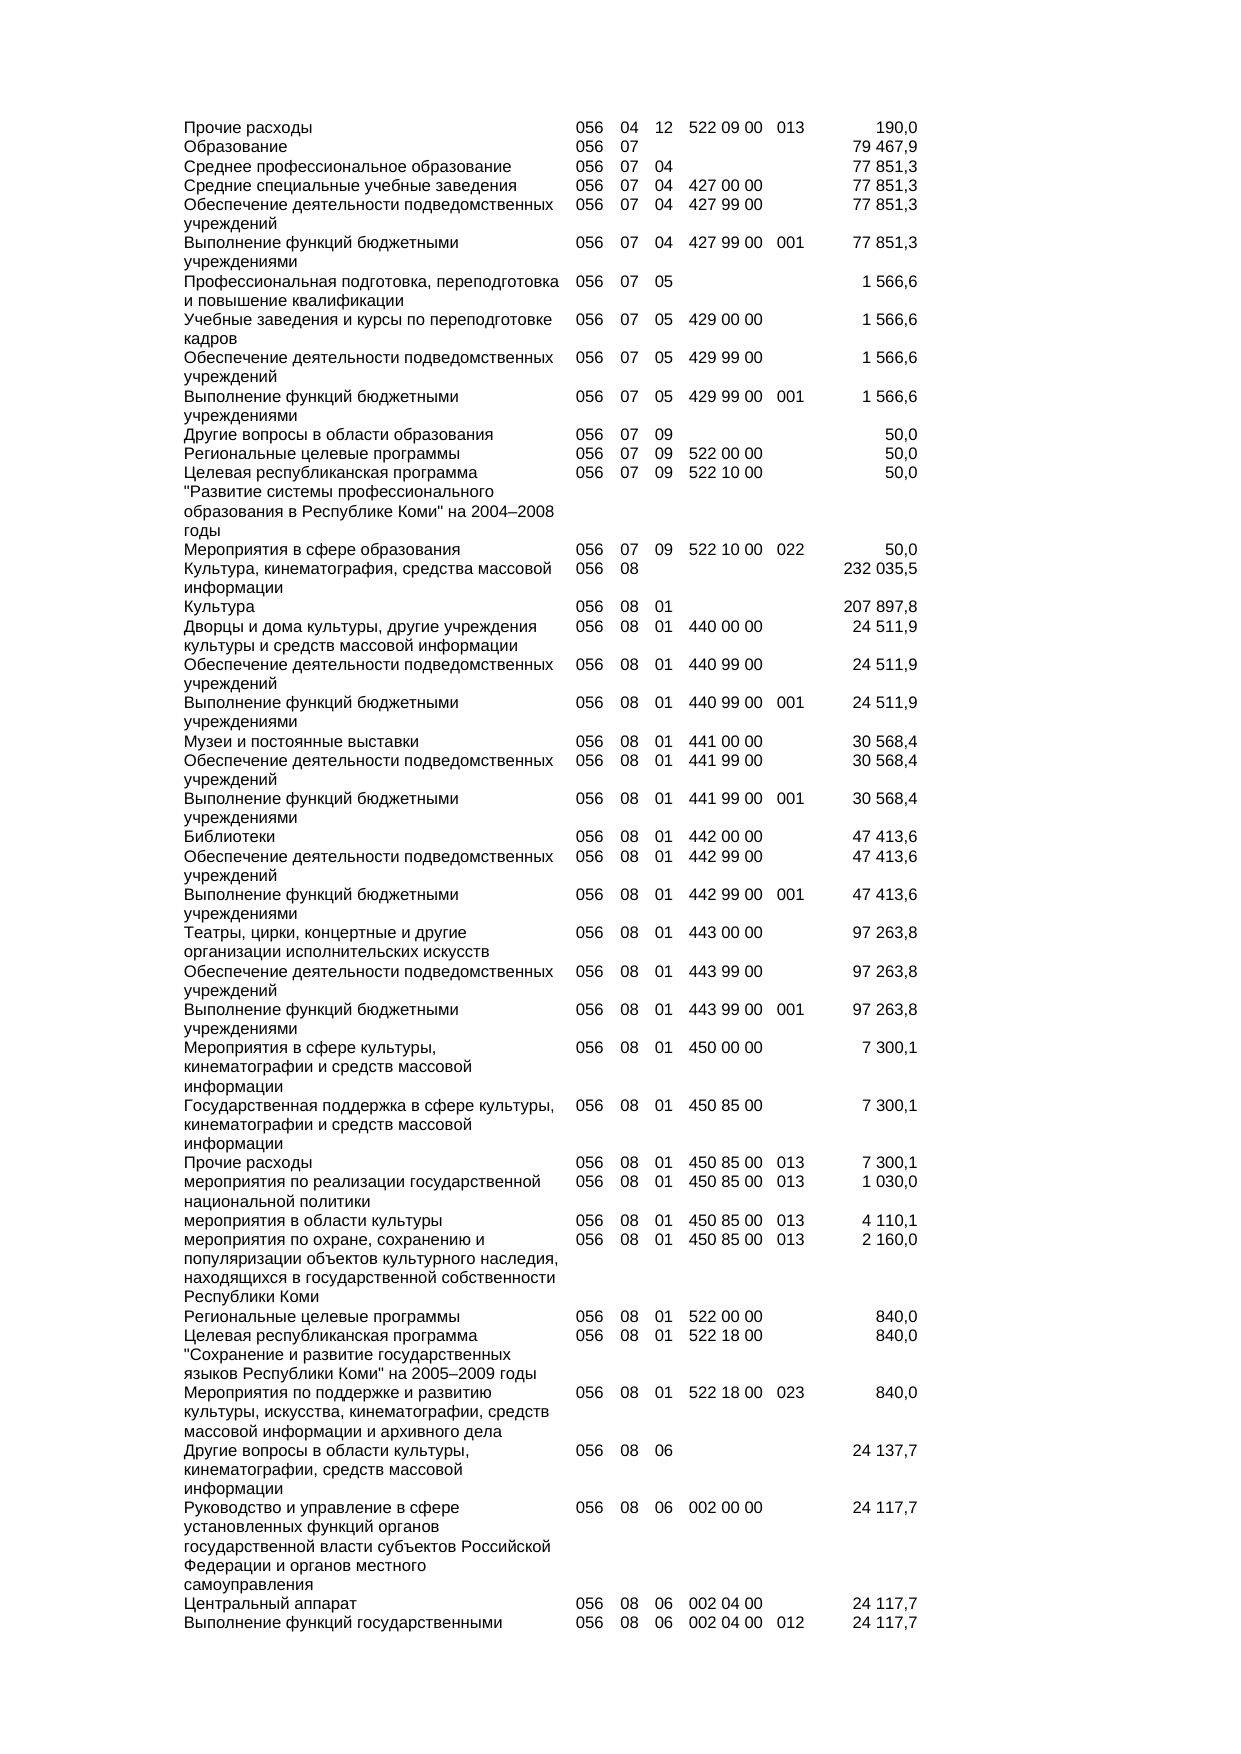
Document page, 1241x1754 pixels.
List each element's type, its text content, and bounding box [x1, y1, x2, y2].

table_cell 07 [613, 233, 646, 271]
table_cell 056 [566, 1306, 613, 1326]
table_cell 06 [646, 1498, 681, 1594]
table_cell Выполнение функций государственными [178, 1613, 566, 1632]
table_cell 01 [646, 1096, 681, 1153]
table_cell 001 [770, 693, 811, 731]
table_cell 522 09 00 [681, 118, 770, 137]
table_cell 07 [613, 156, 646, 176]
table_cell Театры, цирки, концертные и другие организации исполнительских искусств [178, 923, 566, 961]
table_cell Региональные целевые программы [178, 444, 566, 463]
table_cell [923, 176, 946, 195]
table_cell 441 99 00 [681, 789, 770, 827]
table_cell 207 897,8 [811, 597, 923, 616]
table_cell 06 [646, 1441, 681, 1498]
table_cell 429 99 00 [681, 386, 770, 425]
table_cell [923, 386, 946, 425]
table_cell Обеспечение деятельности подведомственных учреждений [178, 655, 566, 693]
table_cell [923, 1441, 946, 1498]
table_cell 7 300,1 [811, 1153, 923, 1172]
table_cell 07 [613, 195, 646, 233]
table_cell Государственная поддержка в сфере культуры, кинематографии и средств массовой информации [178, 1096, 566, 1153]
table_cell 013 [770, 118, 811, 137]
table_cell 01 [646, 655, 681, 693]
table_cell [923, 271, 946, 310]
table_cell 01 [646, 751, 681, 789]
table_cell 056 [566, 156, 613, 176]
table_cell 97 263,8 [811, 1000, 923, 1038]
table_cell [681, 156, 770, 176]
table_cell [770, 348, 811, 386]
table_cell 01 [646, 1153, 681, 1172]
table_cell 2 160,0 [811, 1230, 923, 1306]
table_cell 04 [613, 118, 646, 137]
table_cell Образование [178, 137, 566, 156]
table_cell 08 [613, 1096, 646, 1153]
table_cell 30 568,4 [811, 731, 923, 751]
table_cell 07 [613, 540, 646, 559]
table_cell [923, 233, 946, 271]
table_cell Обеспечение деятельности подведомственных учреждений [178, 195, 566, 233]
table_cell 056 [566, 425, 613, 444]
table_cell Прочие расходы [178, 1153, 566, 1172]
table_cell 443 99 00 [681, 961, 770, 1000]
table_cell 50,0 [811, 444, 923, 463]
table_cell 7 300,1 [811, 1096, 923, 1153]
table_cell 056 [566, 444, 613, 463]
table_cell [923, 310, 946, 348]
table_cell 443 00 00 [681, 923, 770, 961]
table_cell Выполнение функций бюджетными учреждениями [178, 789, 566, 827]
table_cell Среднее профессиональное образование [178, 156, 566, 176]
table_cell [923, 1172, 946, 1211]
table_cell 056 [566, 789, 613, 827]
table_cell 056 [566, 731, 613, 751]
table_cell Другие вопросы в области культуры, кинематографии, средств массовой информации [178, 1441, 566, 1498]
table_cell [770, 271, 811, 310]
table_cell 442 00 00 [681, 827, 770, 846]
table_cell 08 [613, 1172, 646, 1211]
table_cell 427 99 00 [681, 233, 770, 271]
table_cell 09 [646, 540, 681, 559]
table_cell 08 [613, 923, 646, 961]
table_cell [770, 731, 811, 751]
table_cell Выполнение функций бюджетными учреждениями [178, 233, 566, 271]
table_cell Учебные заведения и курсы по переподготовке кадров [178, 310, 566, 348]
table_cell 08 [613, 1306, 646, 1326]
table_cell [770, 1498, 811, 1594]
table_cell 08 [613, 731, 646, 751]
table_cell 013 [770, 1230, 811, 1306]
table_cell [770, 425, 811, 444]
table_cell 08 [613, 1211, 646, 1230]
table_cell 056 [566, 1230, 613, 1306]
table_cell 07 [613, 348, 646, 386]
table_cell [923, 655, 946, 693]
table_cell 056 [566, 1000, 613, 1038]
table_cell 08 [613, 1000, 646, 1038]
table_cell 056 [566, 463, 613, 540]
table_cell Выполнение функций бюджетными учреждениями [178, 693, 566, 731]
table_cell 08 [613, 789, 646, 827]
table_cell 01 [646, 1230, 681, 1306]
table_cell 1 030,0 [811, 1172, 923, 1211]
table_cell 24 511,9 [811, 616, 923, 655]
table_cell 001 [770, 789, 811, 827]
table_cell 30 568,4 [811, 789, 923, 827]
table_cell [770, 1441, 811, 1498]
table_cell 056 [566, 386, 613, 425]
table_cell 01 [646, 597, 681, 616]
table_cell Мероприятия в сфере образования [178, 540, 566, 559]
table_cell 001 [770, 885, 811, 923]
table_cell 056 [566, 885, 613, 923]
table_cell 056 [566, 1383, 613, 1441]
table_cell Дворцы и дома культуры, другие учреждения культуры и средств массовой информации [178, 616, 566, 655]
table_cell 77 851,3 [811, 233, 923, 271]
table_cell Библиотеки [178, 827, 566, 846]
table_cell 056 [566, 1613, 613, 1632]
table_cell 01 [646, 846, 681, 885]
table_cell 022 [770, 540, 811, 559]
table_cell [923, 1211, 946, 1230]
table_cell 04 [646, 233, 681, 271]
table_cell 056 [566, 1096, 613, 1153]
table_cell 47 413,6 [811, 885, 923, 923]
table_cell 056 [566, 961, 613, 1000]
table_cell [646, 559, 681, 597]
table_cell [923, 827, 946, 846]
table_cell [923, 195, 946, 233]
table_cell Обеспечение деятельности подведомственных учреждений [178, 961, 566, 1000]
table_cell мероприятия по охране, сохранению и популяризации объектов культурного наследия, находящихся в государственной собственности Республики Коми [178, 1230, 566, 1306]
table_cell [923, 1153, 946, 1172]
table_cell 056 [566, 137, 613, 156]
table_cell [923, 961, 946, 1000]
table_cell 50,0 [811, 425, 923, 444]
table_cell 07 [613, 310, 646, 348]
table_cell [770, 195, 811, 233]
table_cell [923, 444, 946, 463]
table_cell Обеспечение деятельности подведомственных учреждений [178, 348, 566, 386]
table_cell 056 [566, 1153, 613, 1172]
table_cell 08 [613, 751, 646, 789]
table_cell Прочие расходы [178, 118, 566, 137]
table_cell [770, 827, 811, 846]
table_cell 05 [646, 348, 681, 386]
table_cell 001 [770, 1000, 811, 1038]
table_cell 01 [646, 1211, 681, 1230]
table_cell 056 [566, 540, 613, 559]
table_cell 427 00 00 [681, 176, 770, 195]
table_cell 056 [566, 559, 613, 597]
table_cell [923, 597, 946, 616]
table_cell Центральный аппарат [178, 1594, 566, 1613]
table_cell [923, 1498, 946, 1594]
table_cell [923, 425, 946, 444]
table_cell Профессиональная подготовка, переподготовка и повышение квалификации [178, 271, 566, 310]
table_cell Мероприятия в сфере культуры, кинематографии и средств массовой информации [178, 1038, 566, 1096]
table_cell [646, 137, 681, 156]
table_cell Целевая республиканская программа "Развитие системы профессионального образования в Республике Коми" на 2004–2008 годы [178, 463, 566, 540]
table_cell [923, 1096, 946, 1153]
table_cell 05 [646, 310, 681, 348]
table_cell 24 117,7 [811, 1613, 923, 1632]
table_cell 09 [646, 463, 681, 540]
table_cell Культура [178, 597, 566, 616]
table_cell 440 99 00 [681, 693, 770, 731]
table_cell [923, 463, 946, 540]
table_cell 06 [646, 1594, 681, 1613]
table_cell 056 [566, 655, 613, 693]
table_cell 01 [646, 1383, 681, 1441]
table_cell [923, 1613, 946, 1632]
table_cell мероприятия в области культуры [178, 1211, 566, 1230]
table_cell 023 [770, 1383, 811, 1441]
table_cell 002 04 00 [681, 1594, 770, 1613]
table_cell 04 [646, 176, 681, 195]
table_cell 1 566,6 [811, 348, 923, 386]
table_cell 08 [613, 655, 646, 693]
table_cell 190,0 [811, 118, 923, 137]
table_cell 05 [646, 386, 681, 425]
table_cell 450 85 00 [681, 1096, 770, 1153]
table_cell 08 [613, 1038, 646, 1096]
table_cell 77 851,3 [811, 156, 923, 176]
table_cell [923, 1038, 946, 1096]
table_cell [681, 425, 770, 444]
table_cell Другие вопросы в области образования [178, 425, 566, 444]
table_cell 50,0 [811, 463, 923, 540]
table_cell [923, 156, 946, 176]
table_cell 429 99 00 [681, 348, 770, 386]
table_cell 47 413,6 [811, 827, 923, 846]
table_cell 01 [646, 1000, 681, 1038]
table_cell 08 [613, 885, 646, 923]
table_cell Выполнение функций бюджетными учреждениями [178, 1000, 566, 1038]
table_cell 08 [613, 616, 646, 655]
table_cell 4 110,1 [811, 1211, 923, 1230]
table_cell 522 18 00 [681, 1383, 770, 1441]
table_cell [923, 348, 946, 386]
table_cell 522 10 00 [681, 540, 770, 559]
table_cell 08 [613, 1326, 646, 1383]
table_cell 07 [613, 425, 646, 444]
table_cell [923, 1594, 946, 1613]
table_cell 01 [646, 1306, 681, 1326]
table_cell 01 [646, 1326, 681, 1383]
table_cell [923, 923, 946, 961]
table_cell [923, 616, 946, 655]
table_cell 002 00 00 [681, 1498, 770, 1594]
table_cell 05 [646, 271, 681, 310]
table_cell [923, 731, 946, 751]
table_cell 08 [613, 846, 646, 885]
table_cell [681, 137, 770, 156]
table_cell 056 [566, 348, 613, 386]
table_cell 08 [613, 1383, 646, 1441]
table_cell 441 00 00 [681, 731, 770, 751]
table_cell 522 00 00 [681, 444, 770, 463]
table_cell [770, 655, 811, 693]
table_cell [923, 1000, 946, 1038]
table_cell [770, 1096, 811, 1153]
table_cell [681, 597, 770, 616]
table_cell 002 04 00 [681, 1613, 770, 1632]
table_cell 30 568,4 [811, 751, 923, 789]
table_cell 04 [646, 156, 681, 176]
table_cell 7 300,1 [811, 1038, 923, 1096]
table_cell 840,0 [811, 1383, 923, 1441]
table_cell 056 [566, 597, 613, 616]
table_cell 522 18 00 [681, 1326, 770, 1383]
table_cell 522 00 00 [681, 1306, 770, 1326]
table_cell 01 [646, 1038, 681, 1096]
table_cell 79 467,9 [811, 137, 923, 156]
table_cell 24 137,7 [811, 1441, 923, 1498]
table_cell 08 [613, 1498, 646, 1594]
table_cell 056 [566, 1498, 613, 1594]
table_cell [770, 176, 811, 195]
table_cell 01 [646, 961, 681, 1000]
table_cell [923, 1306, 946, 1326]
table_cell [923, 559, 946, 597]
table_cell 013 [770, 1211, 811, 1230]
table_cell 442 99 00 [681, 846, 770, 885]
table_cell 77 851,3 [811, 176, 923, 195]
table_cell Музеи и постоянные выставки [178, 731, 566, 751]
table_cell 01 [646, 789, 681, 827]
table_cell [923, 846, 946, 885]
table_cell Обеспечение деятельности подведомственных учреждений [178, 751, 566, 789]
table_cell 08 [613, 827, 646, 846]
table_cell [923, 1230, 946, 1306]
table_cell 056 [566, 1326, 613, 1383]
table_cell [770, 1326, 811, 1383]
table_cell 056 [566, 827, 613, 846]
table_cell 232 035,5 [811, 559, 923, 597]
table_cell [923, 693, 946, 731]
table_cell [923, 137, 946, 156]
table_cell 08 [613, 961, 646, 1000]
table_cell 013 [770, 1172, 811, 1211]
table_cell 08 [613, 597, 646, 616]
table_cell [770, 463, 811, 540]
table_cell 013 [770, 1153, 811, 1172]
table_cell 1 566,6 [811, 386, 923, 425]
table_cell [681, 1441, 770, 1498]
table_cell 056 [566, 616, 613, 655]
table_cell 1 566,6 [811, 310, 923, 348]
table_cell [770, 1594, 811, 1613]
table_cell мероприятия по реализации государственной национальной политики [178, 1172, 566, 1211]
table_cell [770, 923, 811, 961]
table_cell 24 511,9 [811, 655, 923, 693]
table_cell 056 [566, 846, 613, 885]
table_cell 427 99 00 [681, 195, 770, 233]
table_cell 97 263,8 [811, 923, 923, 961]
table_cell 450 85 00 [681, 1211, 770, 1230]
table_cell 001 [770, 233, 811, 271]
table_cell [923, 789, 946, 827]
table_cell 442 99 00 [681, 885, 770, 923]
table_cell 056 [566, 271, 613, 310]
table_cell [770, 597, 811, 616]
table_cell 08 [613, 1153, 646, 1172]
table_cell [770, 137, 811, 156]
table_cell Мероприятия по поддержке и развитию культуры, искусства, кинематографии, средств массовой информации и архивного дела [178, 1383, 566, 1441]
table_cell 01 [646, 693, 681, 731]
table_cell 97 263,8 [811, 961, 923, 1000]
table_cell 056 [566, 693, 613, 731]
table_cell 01 [646, 1172, 681, 1211]
table_cell Целевая республиканская программа "Сохранение и развитие государственных языков Республики Коми" на 2005–2009 годы [178, 1326, 566, 1383]
table_cell 08 [613, 1594, 646, 1613]
table_cell 840,0 [811, 1306, 923, 1326]
table_cell 07 [613, 386, 646, 425]
table_cell [681, 559, 770, 597]
table_cell 47 413,6 [811, 846, 923, 885]
table_cell [770, 310, 811, 348]
table_cell Выполнение функций бюджетными учреждениями [178, 386, 566, 425]
table_cell 01 [646, 923, 681, 961]
table_cell 056 [566, 1038, 613, 1096]
table_cell 441 99 00 [681, 751, 770, 789]
table_cell 1 566,6 [811, 271, 923, 310]
table_cell 056 [566, 1441, 613, 1498]
table_cell 08 [613, 1230, 646, 1306]
table_cell 056 [566, 310, 613, 348]
table_cell Обеспечение деятельности подведомственных учреждений [178, 846, 566, 885]
table_cell 056 [566, 195, 613, 233]
table_cell 450 85 00 [681, 1172, 770, 1211]
table_cell [770, 1306, 811, 1326]
table_cell 056 [566, 1172, 613, 1211]
table_cell 09 [646, 425, 681, 444]
table_cell 08 [613, 1613, 646, 1632]
table_cell 08 [613, 559, 646, 597]
table_cell 056 [566, 751, 613, 789]
table_cell 443 99 00 [681, 1000, 770, 1038]
table_cell Средние специальные учебные заведения [178, 176, 566, 195]
table_cell [923, 751, 946, 789]
table_cell 01 [646, 616, 681, 655]
table_cell Культура, кинематография, средства массовой информации [178, 559, 566, 597]
table_cell 440 99 00 [681, 655, 770, 693]
table_cell [770, 559, 811, 597]
table_cell [923, 1383, 946, 1441]
table_cell 07 [613, 137, 646, 156]
table_cell [770, 616, 811, 655]
table_cell 07 [613, 444, 646, 463]
table_cell 056 [566, 233, 613, 271]
table_cell 01 [646, 827, 681, 846]
table_cell [923, 540, 946, 559]
table_cell 07 [613, 176, 646, 195]
table_cell 04 [646, 195, 681, 233]
table_cell 09 [646, 444, 681, 463]
table_cell 01 [646, 731, 681, 751]
table_cell 77 851,3 [811, 195, 923, 233]
table_cell [770, 444, 811, 463]
table_cell 07 [613, 271, 646, 310]
table_cell 07 [613, 463, 646, 540]
table_cell [770, 156, 811, 176]
table_cell [770, 751, 811, 789]
table_cell 056 [566, 923, 613, 961]
table_cell [923, 1326, 946, 1383]
table_cell 450 85 00 [681, 1230, 770, 1306]
table_cell 08 [613, 693, 646, 731]
table_cell 24 117,7 [811, 1594, 923, 1613]
table_cell [770, 961, 811, 1000]
table_cell 001 [770, 386, 811, 425]
table_cell Региональные целевые программы [178, 1306, 566, 1326]
table_cell [770, 1038, 811, 1096]
table_cell 056 [566, 118, 613, 137]
table_cell 12 [646, 118, 681, 137]
table_cell [770, 846, 811, 885]
table_cell 522 10 00 [681, 463, 770, 540]
table_cell 429 00 00 [681, 310, 770, 348]
table_cell 01 [646, 885, 681, 923]
table_cell Выполнение функций бюджетными учреждениями [178, 885, 566, 923]
table_cell [923, 885, 946, 923]
table_cell 056 [566, 1594, 613, 1613]
table_cell [681, 271, 770, 310]
table_cell 450 85 00 [681, 1153, 770, 1172]
table_cell 24 511,9 [811, 693, 923, 731]
table_cell 24 117,7 [811, 1498, 923, 1594]
table_cell Руководство и управление в сфере установленных функций органов государственной власти субъектов Российской Федерации и органов местного самоуправления [178, 1498, 566, 1594]
table_cell 056 [566, 1211, 613, 1230]
table_cell 012 [770, 1613, 811, 1632]
table_cell 840,0 [811, 1326, 923, 1383]
table_cell 056 [566, 176, 613, 195]
table_cell [923, 118, 946, 137]
table_cell 450 00 00 [681, 1038, 770, 1096]
table_cell 440 00 00 [681, 616, 770, 655]
table_cell 06 [646, 1613, 681, 1632]
table_cell 08 [613, 1441, 646, 1498]
table_cell 50,0 [811, 540, 923, 559]
